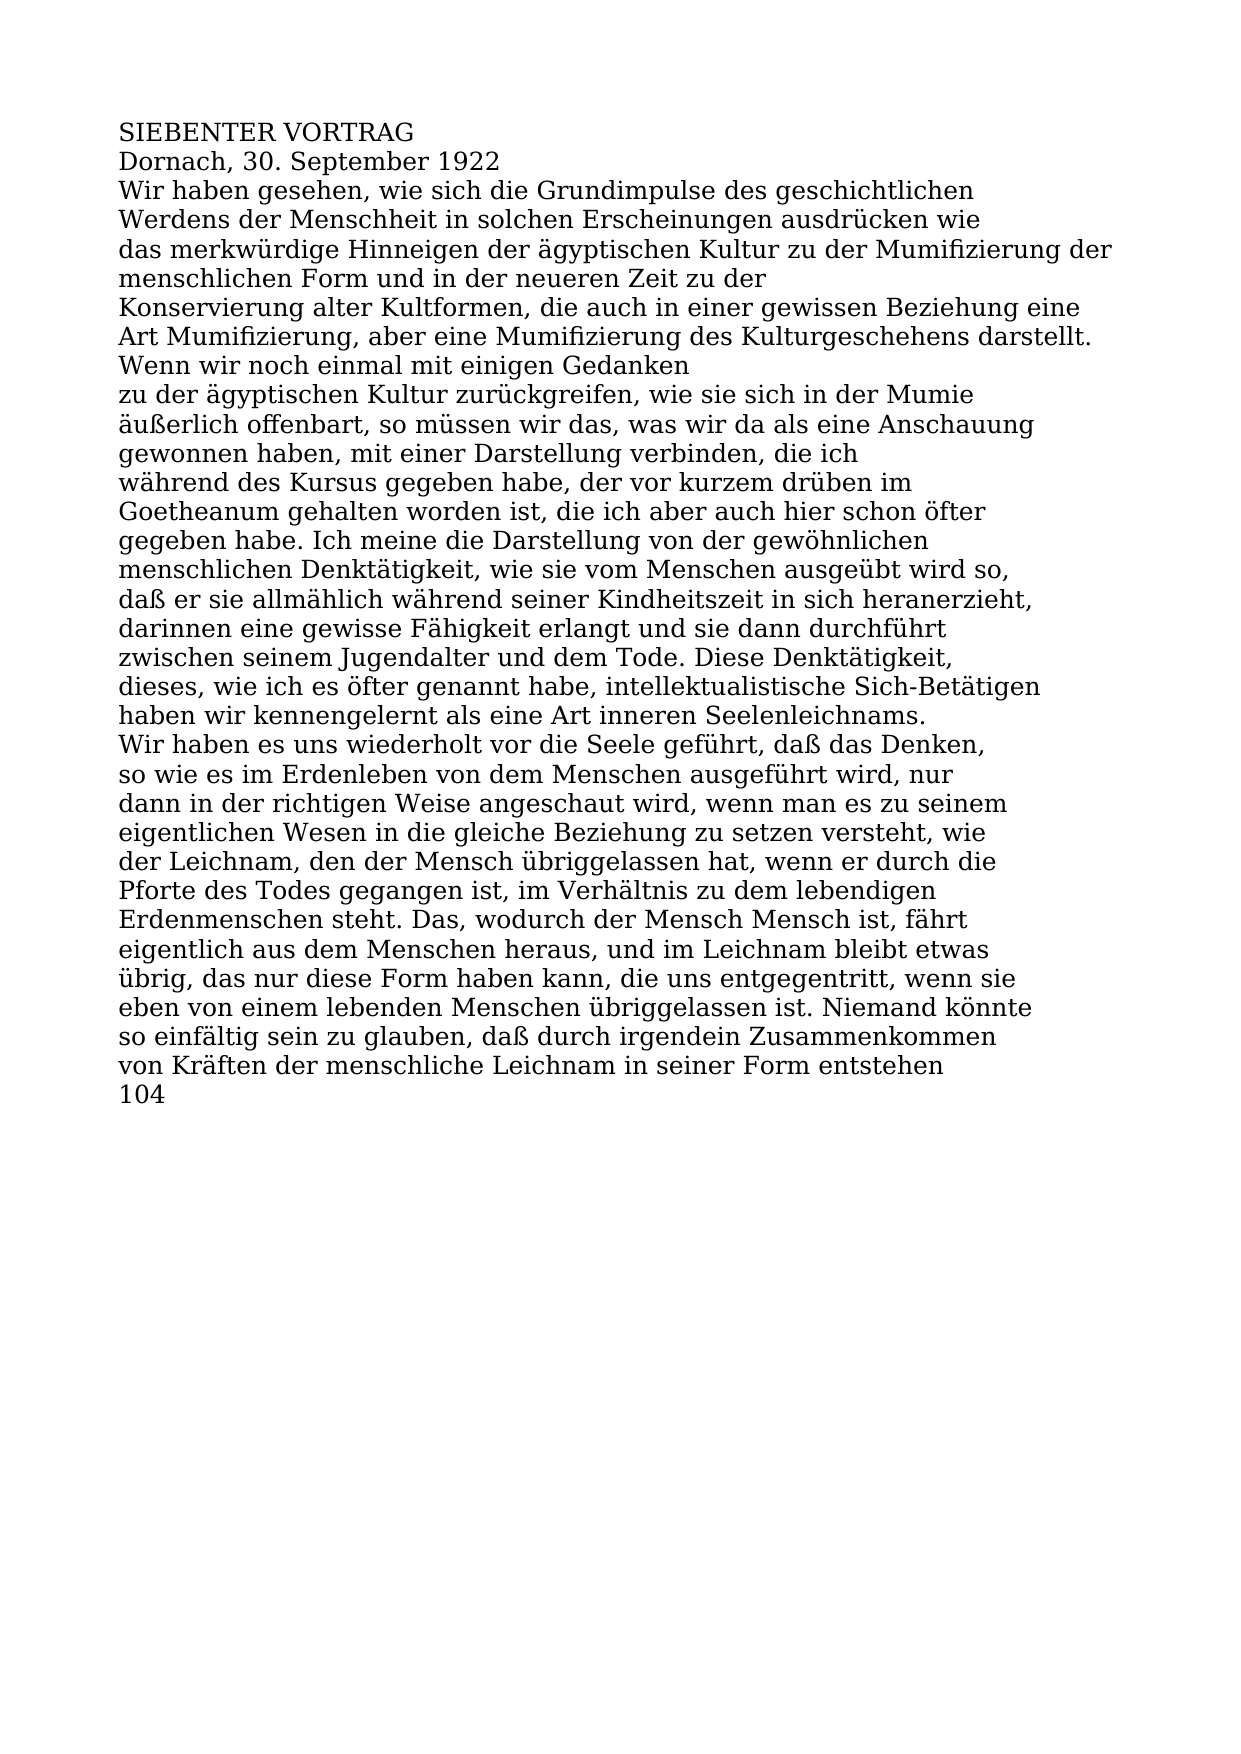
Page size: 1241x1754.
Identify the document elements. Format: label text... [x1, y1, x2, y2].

text dann in der richtigen Weise angeschaut wird, wenn man es zu seinem [118, 789, 1122, 818]
text Pforte des Todes gegangen ist, im Verhältnis zu dem lebendigen [118, 876, 1122, 906]
text Konservierung alter Kultformen, die auch in einer gewissen Beziehung eine Art Mumifizierung, aber eine Mumifizierung des Kulturgeschehens darstellt. Wenn wir noch einmal mit einigen Gedanken [118, 293, 1122, 381]
text 104 [118, 1081, 1122, 1110]
text der Leichnam, den der Mensch übriggelassen hat, wenn er durch die [118, 847, 1122, 876]
text so einfältig sein zu glauben, daß durch irgendein Zusammenkommen [118, 1022, 1122, 1051]
text übrig, das nur diese Form haben kann, die uns entgegentritt, wenn sie [118, 964, 1122, 993]
text gegeben habe. Ich meine die Darstellung von der gewöhnlichen [118, 526, 1122, 556]
text zu der ägyptischen Kultur zurückgreifen, wie sie sich in der Mumie [118, 381, 1122, 410]
text das merkwürdige Hinneigen der ägyptischen Kultur zu der Mumifizierung der menschlichen Form und in der neueren Zeit zu der [118, 235, 1122, 293]
text von Kräften der menschliche Leichnam in seiner Form entstehen [118, 1051, 1122, 1081]
text Werdens der Menschheit in solchen Erscheinungen ausdrücken wie [118, 206, 1122, 235]
text eben von einem lebenden Menschen übriggelassen ist. Niemand könnte [118, 993, 1122, 1022]
text Wir haben es uns wiederholt vor die Seele geführt, daß das Denken, [118, 731, 1122, 760]
text Goetheanum gehalten worden ist, die ich aber auch hier schon öfter [118, 497, 1122, 526]
text während des Kursus gegeben habe, der vor kurzem drüben im [118, 468, 1122, 497]
text daß er sie allmählich während seiner Kindheitszeit in sich heranerzieht, [118, 585, 1122, 614]
text Wir haben gesehen, wie sich die Grundimpulse des geschichtlichen [118, 176, 1122, 206]
text Erdenmenschen steht. Das, wodurch der Mensch Mensch ist, fährt [118, 906, 1122, 935]
text so wie es im Erdenleben von dem Menschen ausgeführt wird, nur [118, 760, 1122, 789]
text zwischen seinem Jugendalter und dem Tode. Diese Denktätigkeit, [118, 643, 1122, 672]
text dieses, wie ich es öfter genannt habe, intellektualistische Sich-Betätigen haben wir kennengelernt als eine Art inneren Seelenleichnams. [118, 672, 1122, 731]
text Dornach, 30. September 1922 [118, 147, 1122, 176]
text SIEBENTER VORTRAG [118, 118, 1122, 147]
text darinnen eine gewisse Fähigkeit erlangt und sie dann durchführt [118, 614, 1122, 643]
text eigentlichen Wesen in die gleiche Beziehung zu setzen versteht, wie [118, 818, 1122, 847]
text äußerlich offenbart, so müssen wir das, was wir da als eine Anschauung gewonnen haben, mit einer Darstellung verbinden, die ich [118, 410, 1122, 468]
text menschlichen Denktätigkeit, wie sie vom Menschen ausgeübt wird so, [118, 556, 1122, 585]
text eigentlich aus dem Menschen heraus, und im Leichnam bleibt etwas [118, 935, 1122, 964]
